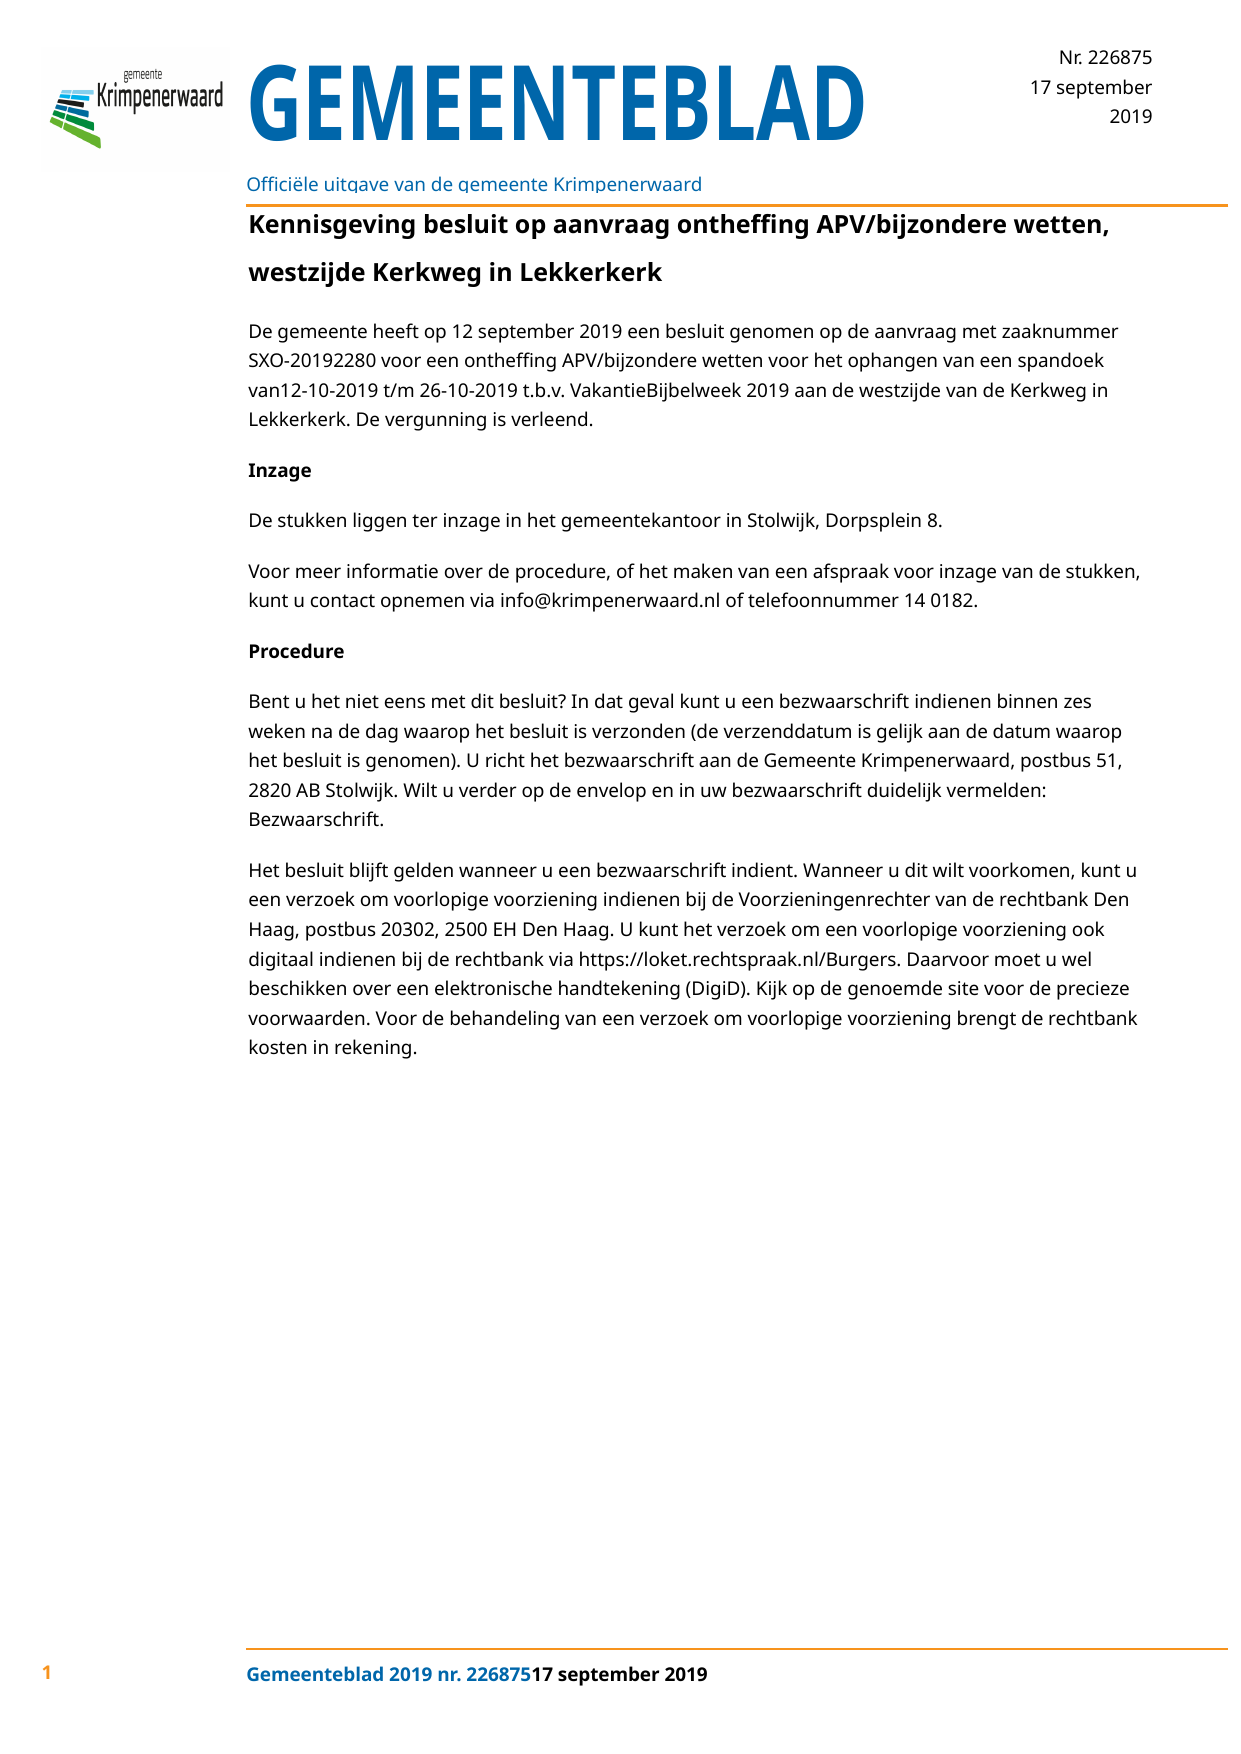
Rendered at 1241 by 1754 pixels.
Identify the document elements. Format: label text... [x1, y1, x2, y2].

text Procedure [248, 638, 1152, 664]
text Kennisgeving besluit op aanvraag ontheffing APV/bijzondere wetten, westzijde Kerkweg in Lekkerkerk [248, 207, 1152, 288]
text Bent u het niet eens met dit besluit? In dat geval kunt u een bezwaarschrift indienen binnen zes weken na de dag waarop het besluit is verzonden (de verzenddatum is gelijk aan de datum waarop het besluit is genomen). U richt het bezwaarschrift aan de Gemeente Krimpenerwaard, postbus 51, 2820 AB Stolwijk. Wilt u verder op de envelop en in uw bezwaarschrift duidelijk vermelden: Bezwaarschrift. [248, 688, 1152, 832]
text Voor meer informatie over de procedure, of het maken van een afspraak voor inzage van de stukken, kunt u contact opnemen via info@krimpenerwaard.nl of telefoonnummer 14 0182. [248, 558, 1152, 613]
text De stukken liggen ter inzage in het gemeentekantoor in Stolwijk, Dorpsplein 8. [248, 507, 1152, 533]
text Het besluit blijft gelden wanneer u een bezwaarschrift indient. Wanneer u dit wilt voorkomen, kunt u een verzoek om voorlopige voorziening indienen bij de Voorzieningenrechter van de rechtbank Den Haag, postbus 20302, 2500 EH Den Haag. U kunt het verzoek om een voorlopige voorziening ook digitaal indienen bij de rechtbank via https://loket.rechtspraak.nl/Burgers. Daarvoor moet u wel beschikken over een elektronische handtekening (DigiD). Kijk op de genoemde site voor de precieze voorwaarden. Voor de behandeling van een verzoek om voorlopige voorziening brengt de rechtbank kosten in rekening. [248, 857, 1152, 1060]
picture [41, 47, 231, 172]
text Inzage [248, 457, 1152, 483]
text De gemeente heeft op 12 september 2019 een besluit genomen op de aanvraag met zaaknummer SXO-20192280 voor een ontheffing APV/bijzondere wetten voor het ophangen van een spandoek van12-10-2019 t/m 26-10-2019 t.b.v. VakantieBijbelweek 2019 aan de westzijde van de Kerkweg in Lekkerkerk. De vergunning is verleend. [248, 318, 1152, 432]
